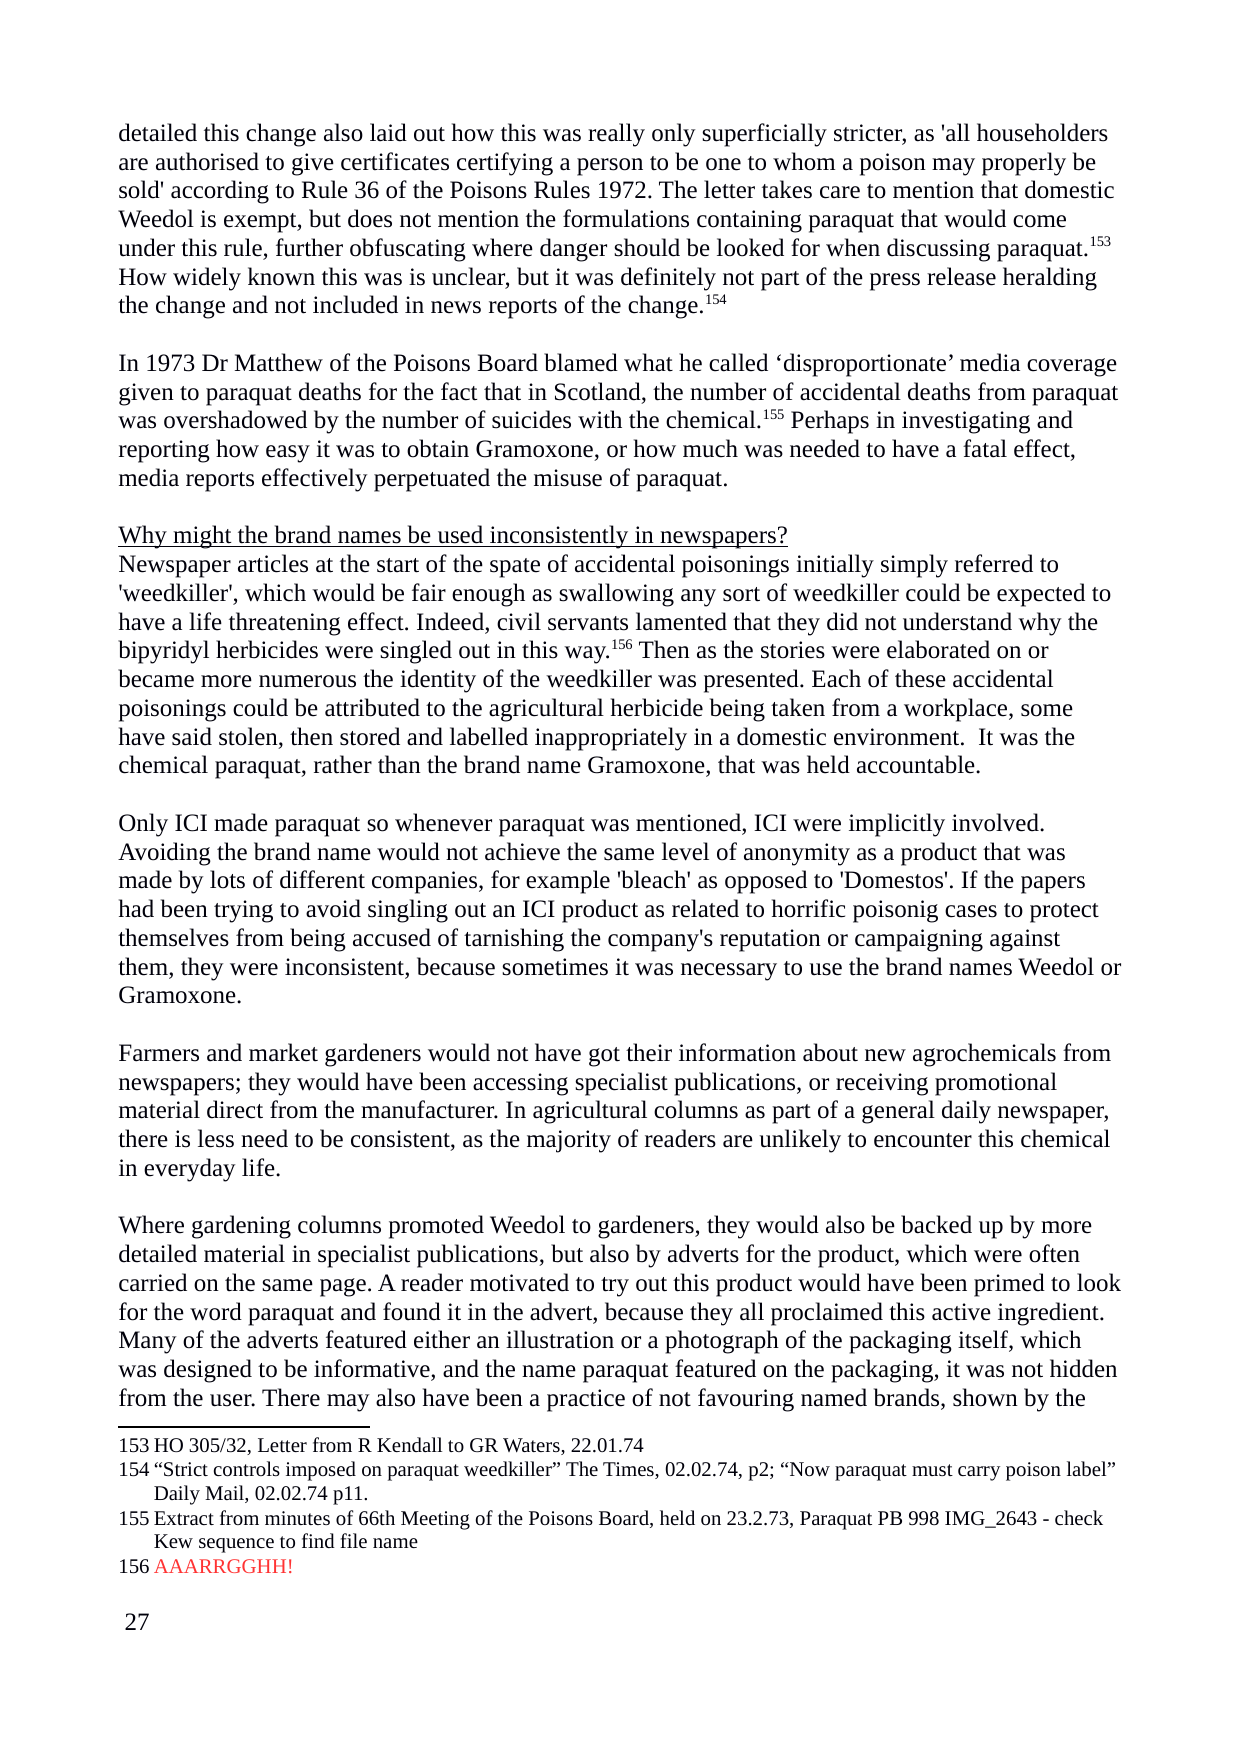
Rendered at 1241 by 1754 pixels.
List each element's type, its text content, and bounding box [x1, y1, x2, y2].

text In 1973 Dr Matthew of the Poisons Board blamed what he called ‘disproportionate’ media coverage given to paraquat deaths for the fact that in Scotland, the number of accidental deaths from paraquat was overshadowed by the number of suicides with the chemical. Perhaps in investigating and reporting how easy it was to obtain Gramoxone, or how much was needed to have a fatal effect, media reports effectively perpetuated the misuse of paraquat. [118, 348, 1122, 492]
text AAARRGGHH! [118, 1553, 1122, 1578]
text detailed this change also laid out how this was really only superficially stricter, as 'all householders are authorised to give certificates certifying a person to be one to whom a poison may properly be sold' according to Rule 36 of the Poisons Rules 1972. The letter takes care to mention that domestic Weedol is exempt, but does not mention the formulations containing paraquat that would come under this rule, further obfuscating where danger should be looked for when discussing paraquat. How widely known this was is unclear, but it was definitely not part of the press release heralding the change and not included in news reports of the change. [118, 118, 1122, 319]
text Farmers and market gardeners would not have got their information about new agrochemicals from newspapers; they would have been accessing specialist publications, or receiving promotional material direct from the manufacturer. In agricultural columns as part of a general daily newspaper, there is less need to be consistent, as the majority of readers are unlikely to encounter this chemical in everyday life. [118, 1038, 1122, 1182]
text Where gardening columns promoted Weedol to gardeners, they would also be backed up by more detailed material in specialist publications, but also by adverts for the product, which were often carried on the same page. A reader motivated to try out this product would have been primed to look for the word paraquat and found it in the advert, because they all proclaimed this active ingredient. Many of the adverts featured either an illustration or a photograph of the packaging itself, which was designed to be informative, and the name paraquat featured on the packaging, it was not hidden from the user. There may also have been a practice of not favouring named brands, shown by the [118, 1211, 1122, 1412]
text “Strict controls imposed on paraquat weedkiller” The Times, 02.02.74, p2; “Now paraquat must carry poison label” Daily Mail, 02.02.74 p11. [118, 1457, 1122, 1505]
text Extract from minutes of 66th Meeting of the Poisons Board, held on 23.2.73, Paraquat PB 998 IMG_2643 - check Kew sequence to find file name [118, 1505, 1122, 1553]
text Newspaper articles at the start of the spate of accidental poisonings initially simply referred to 'weedkiller', which would be fair enough as swallowing any sort of weedkiller could be expected to have a life threatening effect. Indeed, civil servants lamented that they did not understand why the bipyridyl herbicides were singled out in this way. Then as the stories were elaborated on or became more numerous the identity of the weedkiller was presented. Each of these accidental poisonings could be attributed to the agricultural herbicide being taken from a workplace, some have said stolen, then stored and labelled inappropriately in a domestic environment. It was the chemical paraquat, rather than the brand name Gramoxone, that was held accountable. [118, 549, 1122, 779]
text Only ICI made paraquat so whenever paraquat was mentioned, ICI were implicitly involved. Avoiding the brand name would not achieve the same level of anonymity as a product that was made by lots of different companies, for example 'bleach' as opposed to 'Domestos'. If the papers had been trying to avoid singling out an ICI product as related to horrific poisonig cases to protect themselves from being accused of tarnishing the company's reputation or campaigning against them, they were inconsistent, because sometimes it was necessary to use the brand names Weedol or Gramoxone. [118, 808, 1122, 1009]
text Why might the brand names be used inconsistently in newspapers? [118, 521, 1122, 549]
text HO 305/32, Letter from R Kendall to GR Waters, 22.01.74 [118, 1433, 1122, 1457]
